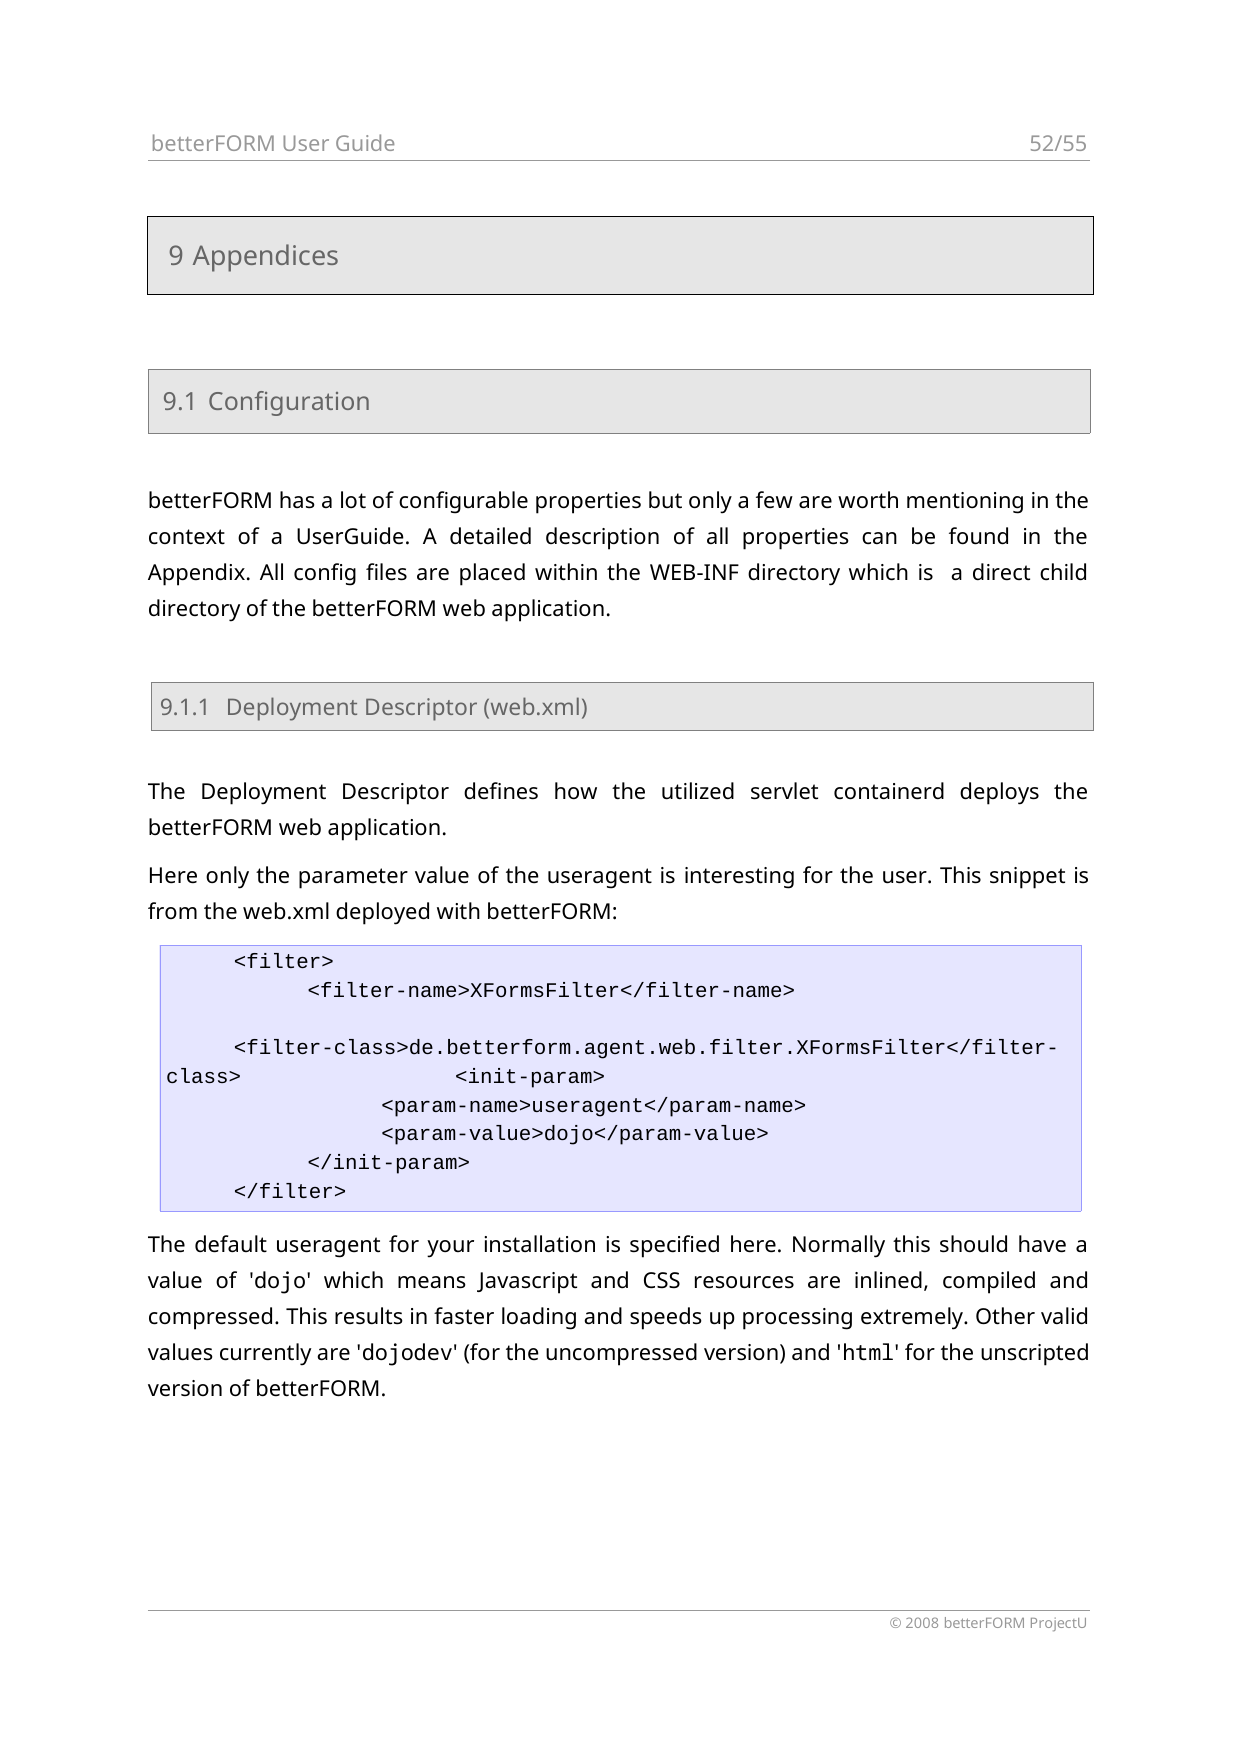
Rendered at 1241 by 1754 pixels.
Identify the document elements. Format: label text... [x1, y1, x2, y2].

subtitle Appendices [148, 217, 1093, 294]
text The Deployment Descriptor defines how the utilized servlet containerd deploys the betterFORM web application. [148, 776, 1090, 842]
text <filter> <filter-name>XFormsFilter</filter-name> <filter-class>de.betterform.agent.web.filter.XFormsFilter</filter-class> <init-param> <param-name>useragent</param-name> <param-value>dojo</param-value> </init-param> </filter> [161, 946, 1081, 1211]
text The default useragent for your installation is specified here. Normally this should have a value of 'dojo' which means Javascript and CSS resources are inlined, compiled and compressed. This results in faster loading and speeds up processing extremely. Other valid values currently are 'dojodev' (for the uncompressed version) and 'html' for the unscripted version of betterFORM. [148, 1229, 1090, 1403]
text betterFORM has a lot of configurable properties but only a few are worth mentioning in the context of a UserGuide. A detailed description of all properties can be found in the Appendix. All config files are placed within the WEB-INF directory which is a direct child directory of the betterFORM web application. [148, 485, 1090, 623]
text Here only the parameter value of the useragent is interesting for the user. This snippet is from the web.xml deployed with betterFORM: [148, 860, 1090, 926]
subtitle Configuration [149, 370, 1090, 433]
subtitle Deployment Descriptor (web.xml) [152, 683, 1093, 730]
